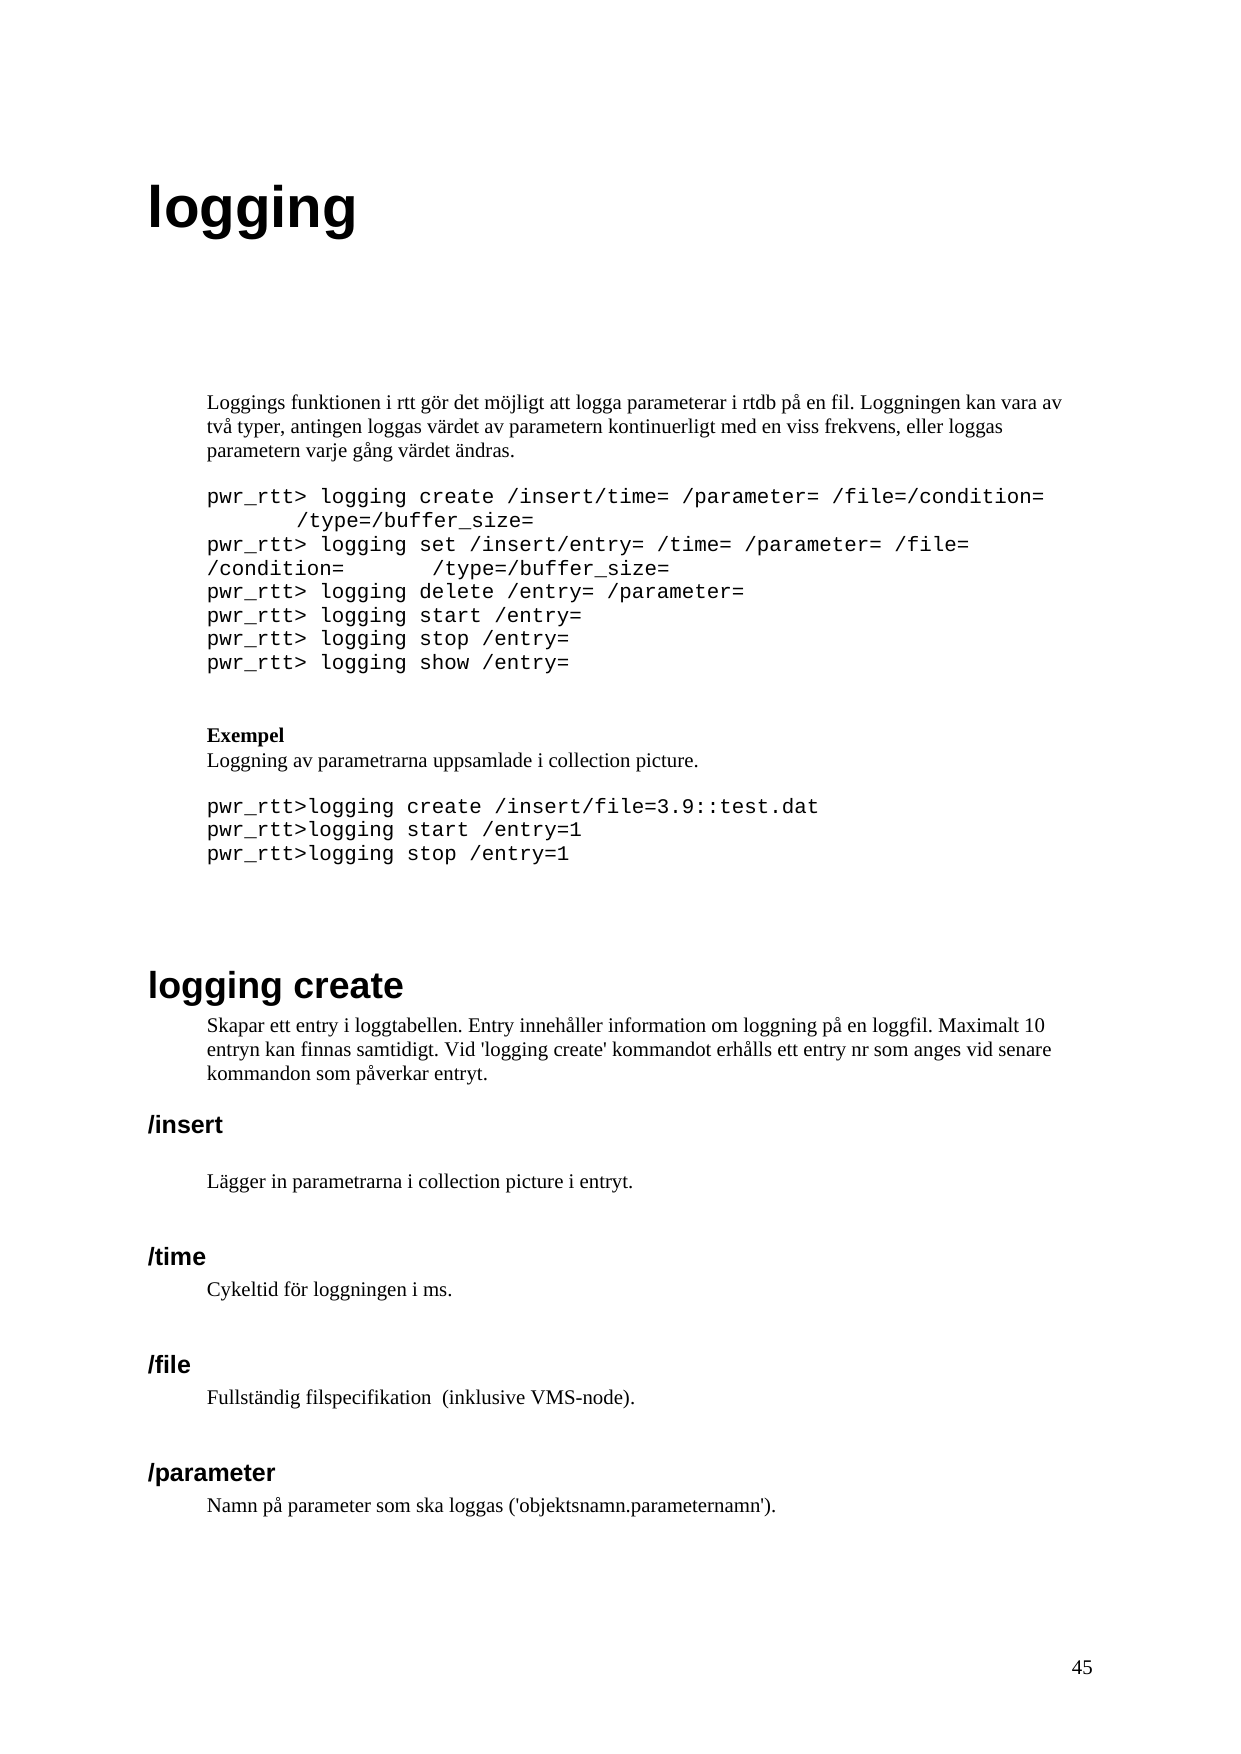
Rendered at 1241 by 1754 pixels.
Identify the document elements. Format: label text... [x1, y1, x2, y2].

text pwr_rtt> logging show /entry= [207, 652, 1093, 676]
text pwr_rtt> logging delete /entry= /parameter= [207, 581, 1093, 605]
text Exempel [207, 723, 1093, 747]
text Loggings funktionen i rtt gör det möjligt att logga parameterar i rtdb på en fil. Loggningen kan vara av två typer, antingen loggas värdet av parametern kontinuerligt med en viss frekvens, eller loggas parametern varje gång värdet ändras. [207, 390, 1093, 462]
subtitle logging [148, 173, 1093, 240]
text pwr_rtt> logging stop /entry= [207, 628, 1093, 652]
text Cykeltid för loggningen i ms. [207, 1277, 1093, 1301]
subtitle /parameter [148, 1458, 1093, 1487]
subtitle /file [148, 1350, 1093, 1379]
text Loggning av parametrarna uppsamlade i collection picture. [207, 747, 1093, 772]
text pwr_rtt> logging start /entry= [207, 605, 1093, 628]
text pwr_rtt> logging set /insert/entry= /time= /parameter= /file= /condition= /type=/buffer_size= [207, 534, 1093, 581]
text Skapar ett entry i loggtabellen. Entry innehåller information om loggning på en loggfil. Maximalt 10 entryn kan finnas samtidigt. Vid 'logging create' kommandot erhålls ett entry nr som anges vid senare kommandon som påverkar entryt. [207, 1013, 1093, 1085]
subtitle logging create [148, 963, 1093, 1006]
text Fullständig filspecifikation (inklusive VMS-node). [207, 1385, 1093, 1409]
text pwr_rtt>logging start /entry=1 [207, 819, 1093, 843]
text pwr_rtt> logging create /insert/time= /parameter= /file=/condition= /type=/buffer_size= [207, 487, 1093, 534]
subtitle /insert [148, 1110, 1093, 1139]
text pwr_rtt>logging create /insert/file=3.9::test.dat [207, 796, 1093, 819]
text Namn på parameter som ska loggas ('objektsnamn.parameternamn'). [207, 1493, 1093, 1517]
text pwr_rtt>logging stop /entry=1 [207, 843, 1093, 867]
subtitle /time [148, 1242, 1093, 1271]
text Lägger in parametrarna i collection picture i entryt. [207, 1169, 1093, 1193]
